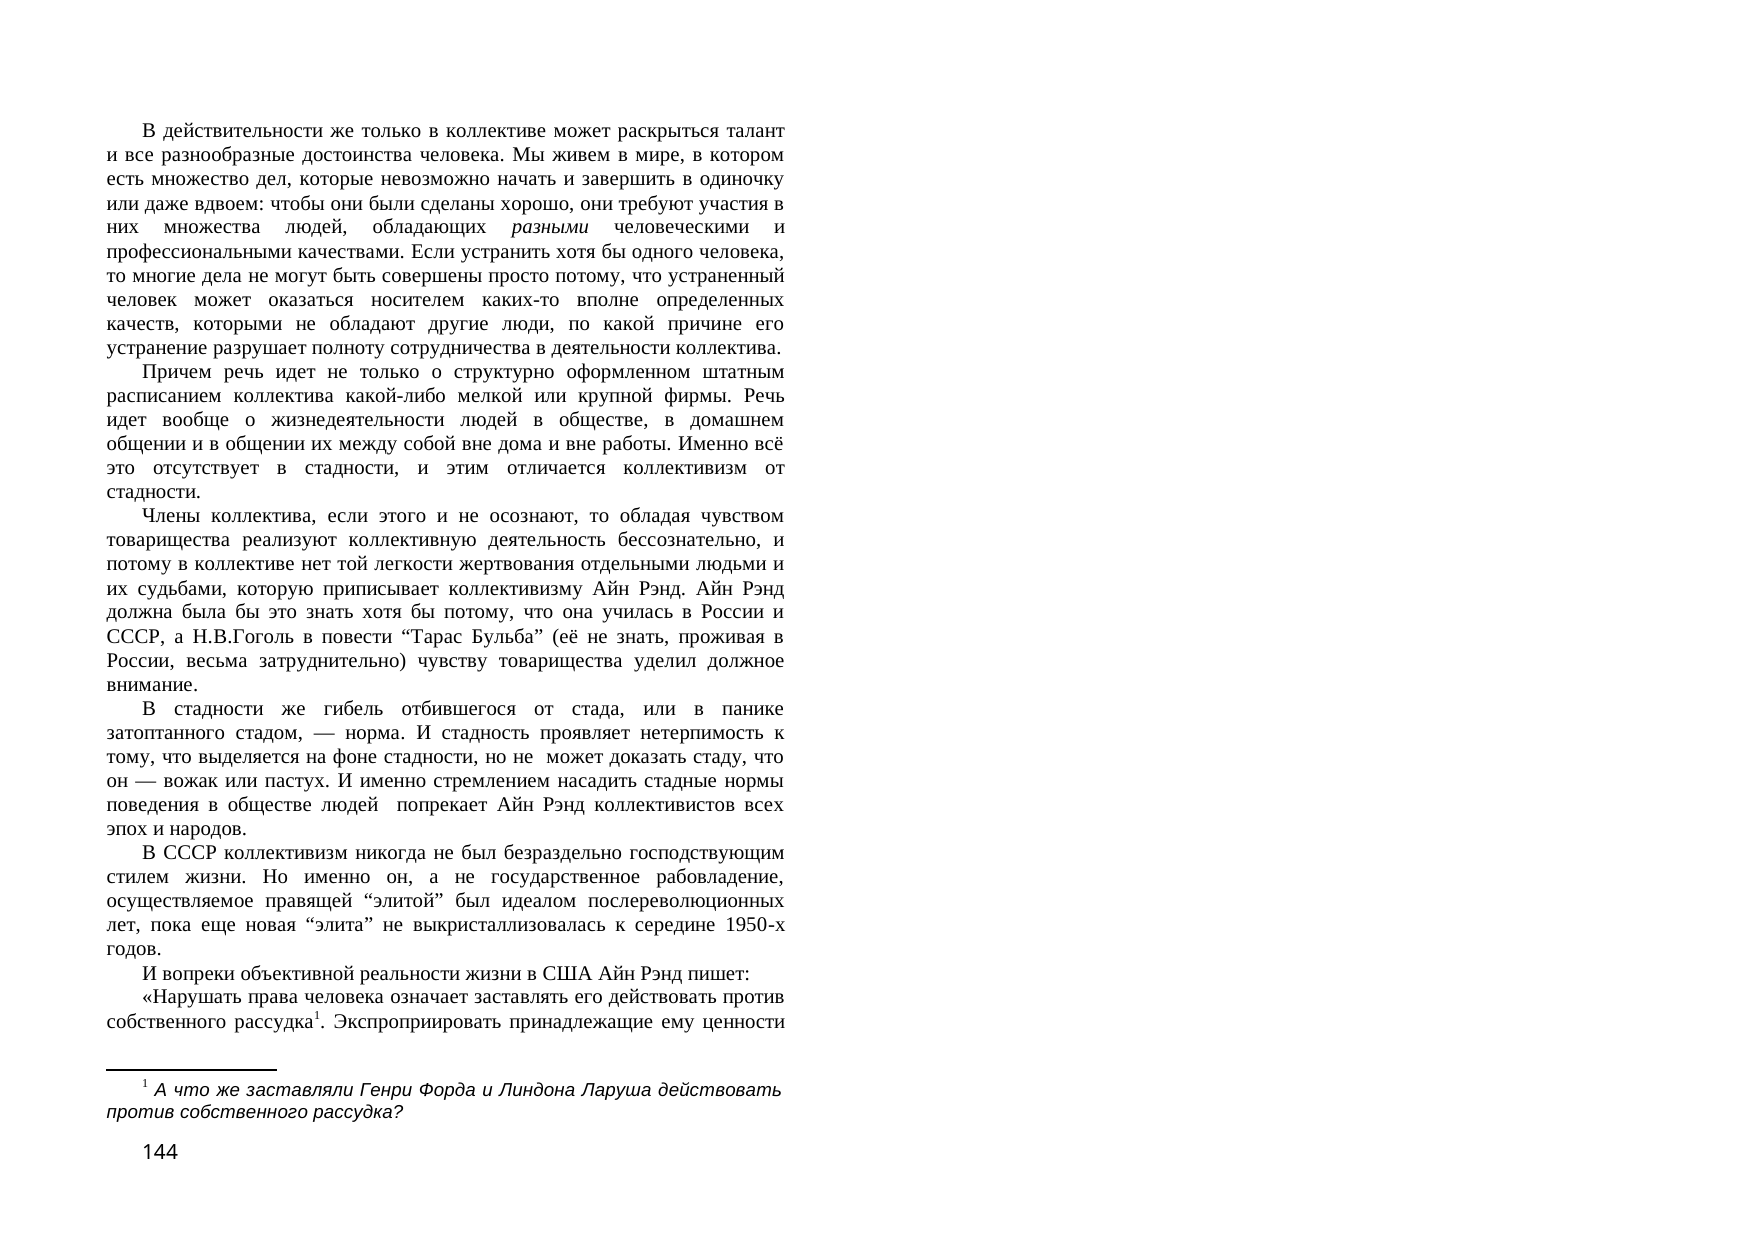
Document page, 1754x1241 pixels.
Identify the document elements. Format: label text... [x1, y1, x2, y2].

text А что же заставляли Генри Форда и Линдона Ларуша действовать против собственного рассудка? [106, 1076, 785, 1122]
text В СССР коллективизм никогда не был безраздельно господствующим стилем жизни. Но именно он, а не государственное рабовладение, осуществляемое правящей “элитой” был идеалом послереволюционных лет, пока еще новая “элита” не выкристаллизовалась к середине 1950‑х годов. [106, 840, 785, 960]
text Члены коллектива, если этого и не осознают, то обладая чувством товарищества реализуют коллективную деятельность бессознательно, и потому в коллективе нет той легкости жертвования отдельными людьми и их судьбами, которую приписывает коллективизму Айн Рэнд. Айн Рэнд должна была бы это знать хотя бы потому, что она училась в России и СССР, а Н.В.Гоголь в повести “Тарас Бульба” (её не знать, проживая в России, весьма затруднительно) чувству товарищества уделил должное внимание. [106, 503, 785, 696]
text И вопреки объективной реальности жизни в США Айн Рэнд пишет: [106, 960, 785, 984]
text «Нарушать права человека означает заставлять его действовать против собственного рассудка. Экспроприировать принадлежащие ему ценности [106, 984, 785, 1032]
text Причем речь идет не только о структурно оформленном штатным расписанием коллектива какой-либо мелкой или крупной фирмы. Речь идет вообще о жизнедеятельности людей в обществе, в домашнем общении и в общении их между собой вне дома и вне работы. Именно всё это отсутствует в стадности, и этим отличается коллективизм от стадности. [106, 359, 785, 503]
text В действительности же только в коллективе может раскрыться талант и все разнообразные достоинства человека. Мы живем в мире, в котором есть множество дел, которые невозможно начать и завершить в одиночку или даже вдвоем: чтобы они были сделаны хорошо, они требуют участия в них множества людей, обладающих разными человеческими и профессиональными качествами. Если устранить хотя бы одного человека, то многие дела не могут быть совершены просто потому, что устраненный человек может оказаться носителем каких-то вполне определенных качеств, которыми не обладают другие люди, по какой причине его устранение разрушает полноту сотрудничества в деятельности коллектива. [106, 118, 785, 359]
text В стадности же гибель отбившегося от стада, или в панике затоптанного стадом, — норма. И стадность проявляет нетерпимость к тому, что выделяется на фоне стадности, но не может доказать стаду, что он — вожак или пастух. И именно стремлением насадить стадные нормы поведения в обществе людей попрекает Айн Рэнд коллективистов всех эпох и народов. [106, 696, 785, 840]
